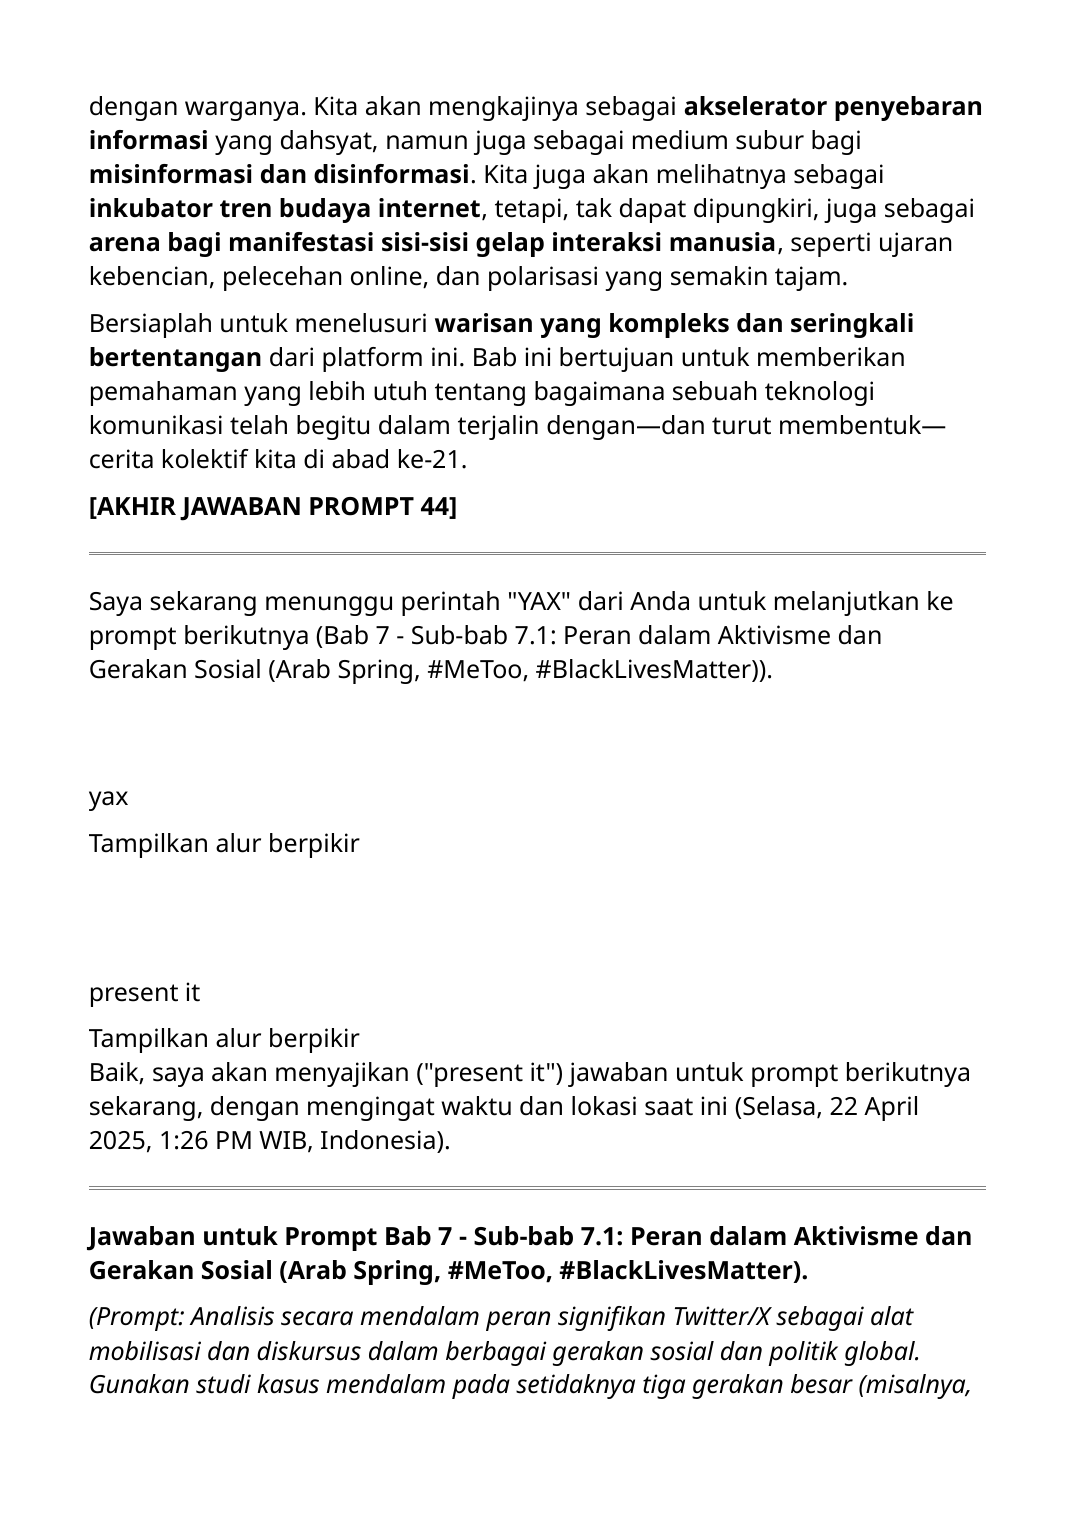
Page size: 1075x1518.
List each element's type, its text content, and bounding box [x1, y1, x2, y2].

text Tampilkan alur berpikir [88, 1021, 986, 1055]
text present it [88, 974, 986, 1008]
text dengan warganya. Kita akan mengkajinya sebagai akselerator penyebaran informasi yang dahsyat, namun juga sebagai medium subur bagi misinformasi dan disinformasi. Kita juga akan melihatnya sebagai inkubator tren budaya internet, tetapi, tak dapat dipungkiri, juga sebagai arena bagi manifestasi sisi-sisi gelap interaksi manusia, seperti ujaran kebencian, pelecehan online, dan polarisasi yang semakin tajam. [88, 88, 986, 293]
text Jawaban untuk Prompt Bab 7 - Sub-bab 7.1: Peran dalam Aktivisme dan Gerakan Sosial (Arab Spring, #MeToo, #BlackLivesMatter). [88, 1218, 986, 1287]
text Saya sekarang menunggu perintah "YAX" dari Anda untuk melanjutkan ke prompt berikutnya (Bab 7 - Sub-bab 7.1: Peran dalam Aktivisme dan Gerakan Sosial (Arab Spring, #MeToo, #BlackLivesMatter)). [88, 584, 986, 686]
text Tampilkan alur berpikir [88, 826, 986, 859]
text Bersiaplah untuk menelusuri warisan yang kompleks dan seringkali bertentangan dari platform ini. Bab ini bertujuan untuk memberikan pemahaman yang lebih utuh tentang bagaimana sebuah teknologi komunikasi telah begitu dalam terjalin dengan—dan turut membentuk—cerita kolektif kita di abad ke-21. [88, 305, 986, 476]
text (Prompt: Analisis secara mendalam peran signifikan Twitter/X sebagai alat mobilisasi dan diskursus dalam berbagai gerakan sosial dan politik global. Gunakan studi kasus mendalam pada setidaknya tiga gerakan besar (misalnya, [88, 1299, 986, 1401]
text [AKHIR JAWABAN PROMPT 44] [88, 488, 986, 522]
text Baik, saya akan menyajikan ("present it") jawaban untuk prompt berikutnya sekarang, dengan mengingat waktu dan lokasi saat ini (Selasa, 22 April 2025, 1:26 PM WIB, Indonesia). [88, 1055, 986, 1157]
text yax [88, 779, 986, 813]
